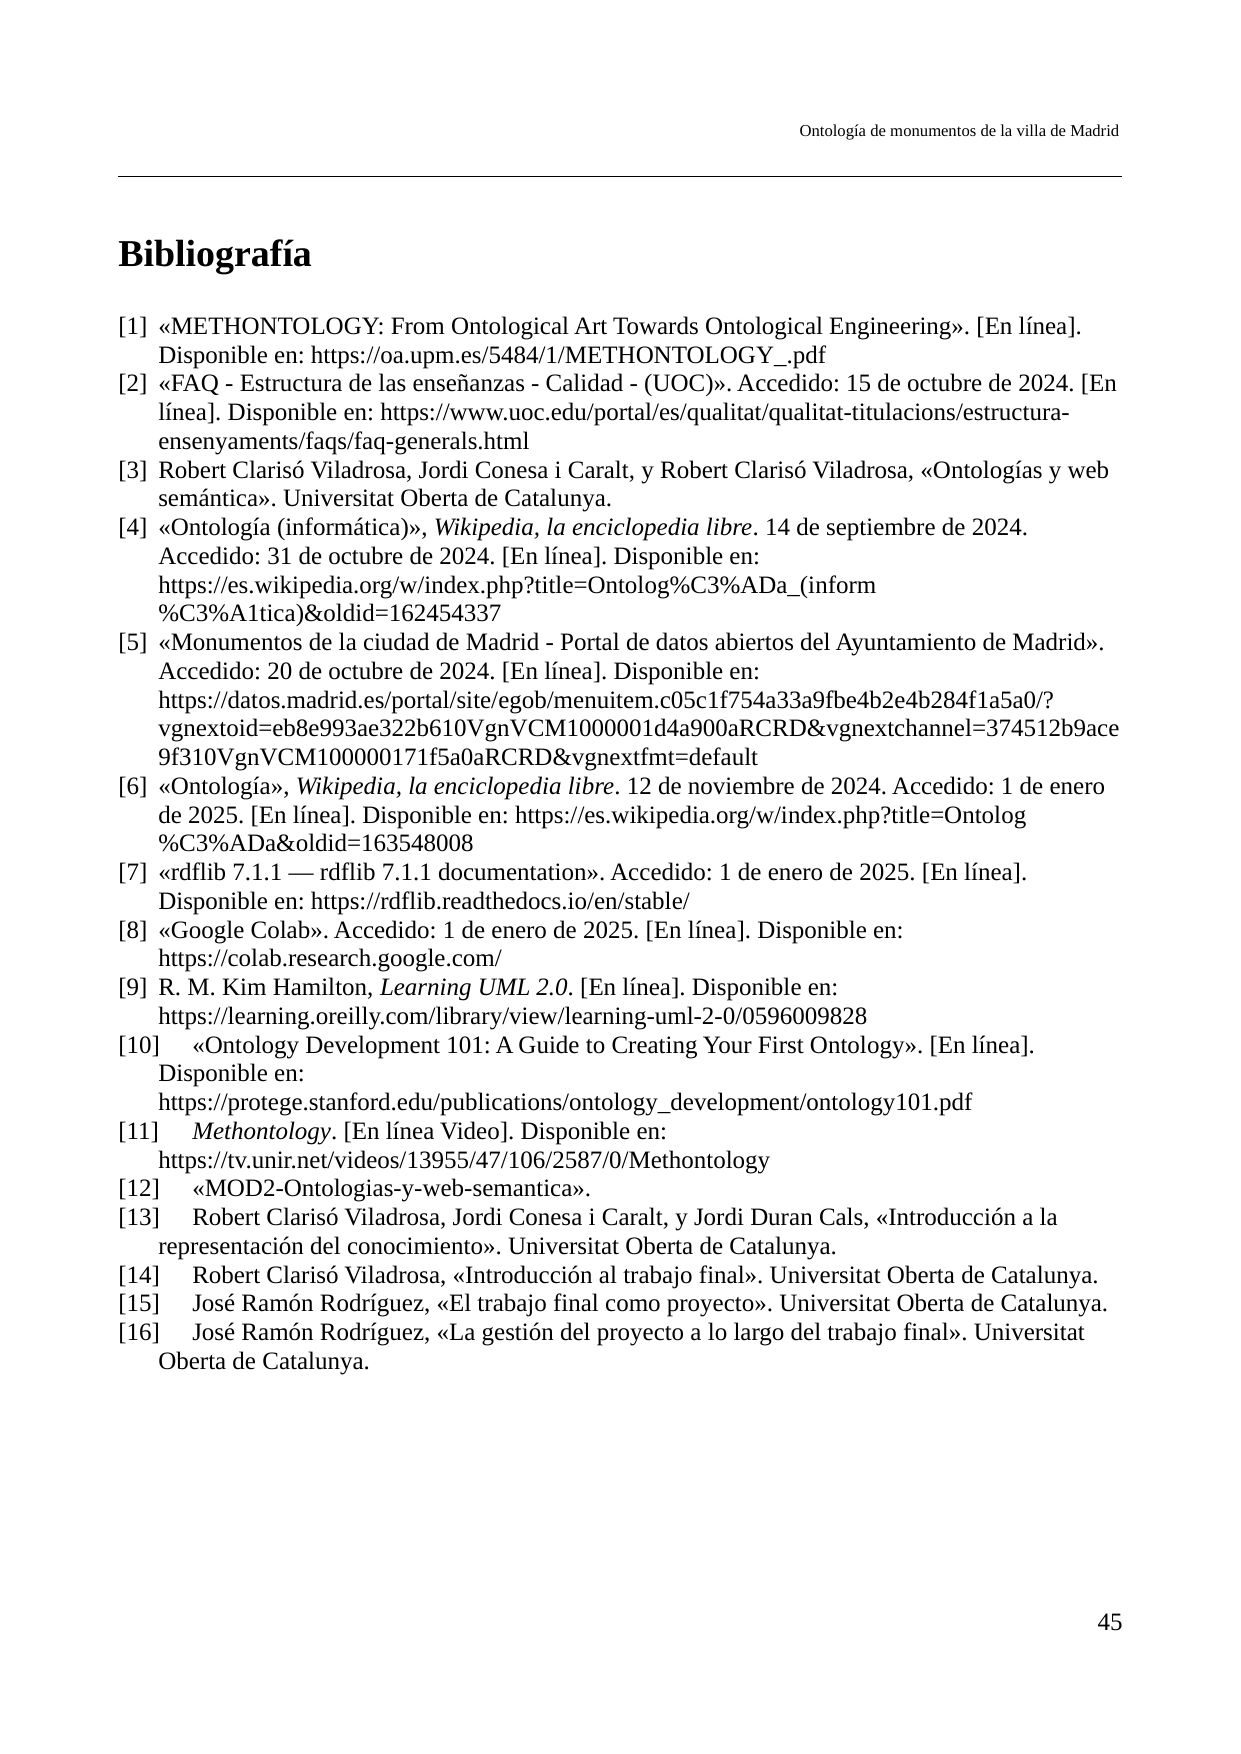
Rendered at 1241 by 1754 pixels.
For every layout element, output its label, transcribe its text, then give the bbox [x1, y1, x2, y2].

text [1] «METHONTOLOGY: From Ontological Art Towards Ontological Engineering». [En línea]. Disponible en: https://oa.upm.es/5484/1/METHONTOLOGY_.pdf [118, 311, 1122, 368]
text [7] «rdflib 7.1.1 — rdflib 7.1.1 documentation». Accedido: 1 de enero de 2025. [En línea]. Disponible en: https://rdflib.readthedocs.io/en/stable/ [118, 857, 1122, 915]
text [15] José Ramón Rodríguez, «El trabajo final como proyecto». Universitat Oberta de Catalunya. [118, 1288, 1122, 1317]
text [2] «FAQ - Estructura de las enseñanzas - Calidad - (UOC)». Accedido: 15 de octubre de 2024. [En línea]. Disponible en: https://www.uoc.edu/portal/es/qualitat/qualitat-titulacions/estructura-ensenyaments/faqs/faq-generals.html [118, 368, 1122, 455]
text [4] «Ontología (informática)», Wikipedia, la enciclopedia libre. 14 de septiembre de 2024. Accedido: 31 de octubre de 2024. [En línea]. Disponible en: https://es.wikipedia.org/w/index.php?title=Ontolog%C3%ADa_(inform%C3%A1tica)&oldid=162454337 [118, 512, 1122, 627]
text [8] «Google Colab». Accedido: 1 de enero de 2025. [En línea]. Disponible en: https://colab.research.google.com/ [118, 915, 1122, 972]
text [3] Robert Clarisó Viladrosa, Jordi Conesa i Caralt, y Robert Clarisó Viladrosa, «Ontologías y web semántica». Universitat Oberta de Catalunya. [118, 455, 1122, 512]
text [14] Robert Clarisó Viladrosa, «Introducción al trabajo final». Universitat Oberta de Catalunya. [118, 1260, 1122, 1288]
text [16] José Ramón Rodríguez, «La gestión del proyecto a lo largo del trabajo final». Universitat Oberta de Catalunya. [118, 1317, 1122, 1375]
text [12] «MOD2-Ontologias-y-web-semantica». [118, 1173, 1122, 1202]
text [13] Robert Clarisó Viladrosa, Jordi Conesa i Caralt, y Jordi Duran Cals, «Introducción a la representación del conocimiento». Universitat Oberta de Catalunya. [118, 1202, 1122, 1260]
text [6] «Ontología», Wikipedia, la enciclopedia libre. 12 de noviembre de 2024. Accedido: 1 de enero de 2025. [En línea]. Disponible en: https://es.wikipedia.org/w/index.php?title=Ontolog%C3%ADa&oldid=163548008 [118, 771, 1122, 857]
text [5] «Monumentos de la ciudad de Madrid - Portal de datos abiertos del Ayuntamiento de Madrid». Accedido: 20 de octubre de 2024. [En línea]. Disponible en: https://datos.madrid.es/portal/site/egob/menuitem.c05c1f754a33a9fbe4b2e4b284f1a5a0/?vgnextoid=eb8e993ae322b610VgnVCM1000001d4a900aRCRD&vgnextchannel=374512b9ace9f310VgnVCM100000171f5a0aRCRD&vgnextfmt=default [118, 627, 1122, 771]
text [11] Methontology. [En línea Video]. Disponible en: https://tv.unir.net/videos/13955/47/106/2587/0/Methontology [118, 1116, 1122, 1173]
text [10] «Ontology Development 101: A Guide to Creating Your First Ontology». [En línea]. Disponible en: https://protege.stanford.edu/publications/ontology_development/ontology101.pdf [118, 1030, 1122, 1116]
text [9] R. M. Kim Hamilton, Learning UML 2.0. [En línea]. Disponible en: https://learning.oreilly.com/library/view/learning-uml-2-0/0596009828 [118, 972, 1122, 1030]
subtitle Bibliografía [118, 231, 1122, 275]
